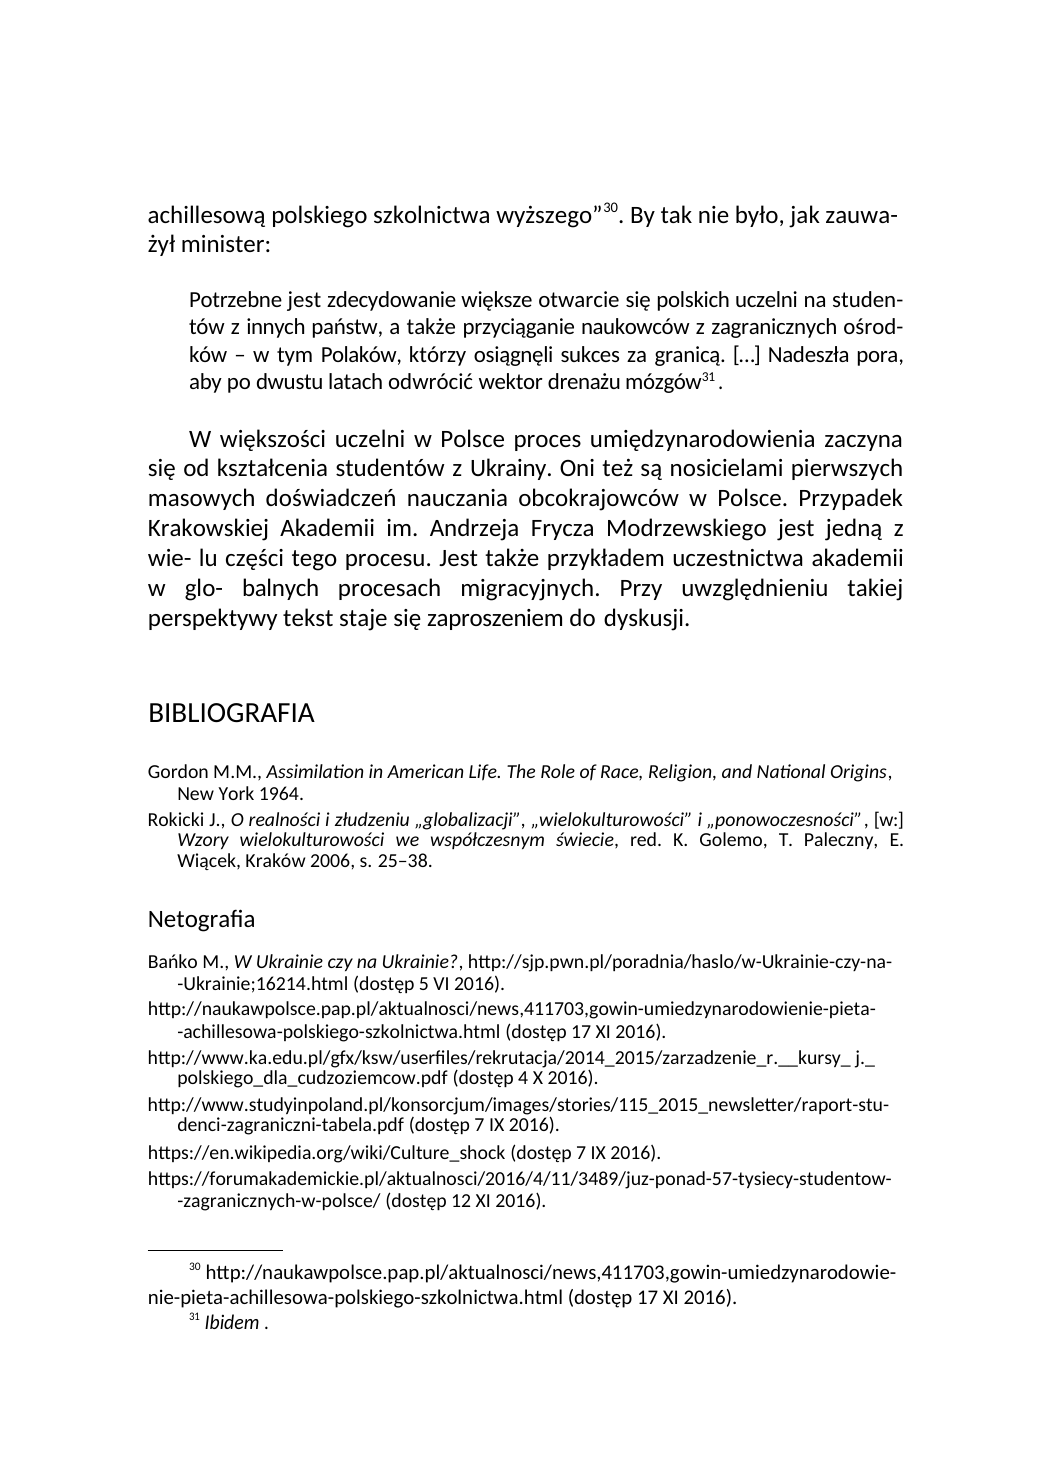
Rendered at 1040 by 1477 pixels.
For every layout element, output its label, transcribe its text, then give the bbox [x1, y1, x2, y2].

text -achillesowa-polskiego-szkolnictwa.html (dostęp 17 XI 2016). [177, 1020, 941, 1043]
subtitle BIBLIOGRAFIA [148, 694, 941, 730]
text Rokicki J., O realności i złudzeniu „globalizacji”, „wielokulturowości” i „ponowoczesności”, [w:] Wzory wielokulturowości we współczesnym świecie, red. K. Golemo, T. Paleczny, E. Wiącek, Kraków 2006, s. 25–38. [147, 810, 904, 872]
text https://en.wikipedia.org/wiki/Culture_shock (dostęp 7 IX 2016). https://forumakademickie.pl/aktualnosci/2016/4/11/3489/juz-ponad-57-tysiecy-studentow- [148, 1140, 904, 1191]
text Netografia [148, 904, 941, 934]
text New York 1964. [177, 783, 941, 805]
text Bańko M., W Ukrainie czy na Ukrainie?, http://sjp.pwn.pl/poradnia/haslo/w-Ukrainie-czy-na- [148, 950, 941, 973]
text -Ukrainie;16214.html (dostęp 5 VI 2016). [177, 973, 941, 995]
text http://www.studyinpoland.pl/konsorcjum/images/stories/115_2015_newsletter/raport-stu- denci-zagraniczni-tabela.pdf (dostęp 7 IX 2016). [147, 1095, 904, 1136]
text -zagranicznych-w-polsce/ (dostęp 12 XI 2016). [177, 1193, 941, 1211]
text Potrzebne jest zdecydowanie większe otwarcie się polskich uczelni na studen- tów z innych państw, a także przyciąganie naukowców z zagranicznych ośrod- ków – w tym Polaków, którzy osiągnęli sukces za granicą. […] Nadeszła pora, aby po dwustu latach odwrócić wektor drenażu mózgów31 . [189, 286, 904, 396]
text W większości uczelni w Polsce proces umiędzynarodowienia zaczyna się od kształcenia studentów z Ukrainy. Oni też są nosicielami pierwszych masowych doświadczeń nauczania obcokrajowców w Polsce. Przypadek Krakowskiej Akademii im. Andrzeja Frycza Modrzewskiego jest jedną z wie- lu części tego procesu. Jest także przykładem uczestnictwa akademii w glo- balnych procesach migracyjnych. Przy uwzględnieniu takiej perspektywy tekst staje się zaproszeniem do dyskusji. [148, 423, 904, 633]
text achillesową polskiego szkolnictwa wyższego”30. By tak nie było, jak zauwa- żył minister: [147, 199, 904, 259]
text Gordon M.M., Assimilation in American Life. The Role of Race, Religion, and National Origins, [148, 760, 941, 783]
text 31 Ibidem . [189, 1309, 941, 1334]
text http://naukawpolsce.pap.pl/aktualnosci/news,411703,gowin-umiedzynarodowienie-pieta- [148, 998, 941, 1020]
text 30 http://naukawpolsce.pap.pl/aktualnosci/news,411703,gowin-umiedzynarodowie- [189, 1259, 941, 1284]
text nie-pieta-achillesowa-polskiego-szkolnictwa.html (dostęp 17 XI 2016). [148, 1284, 941, 1309]
text http://www.ka.edu.pl/gfx/ksw/userfiles/rekrutacja/2014_2015/zarzadzenie_r.__kursy_ j._ polskiego_dla_cudzoziemcow.pdf (dostęp 4 X 2016). [147, 1048, 941, 1089]
